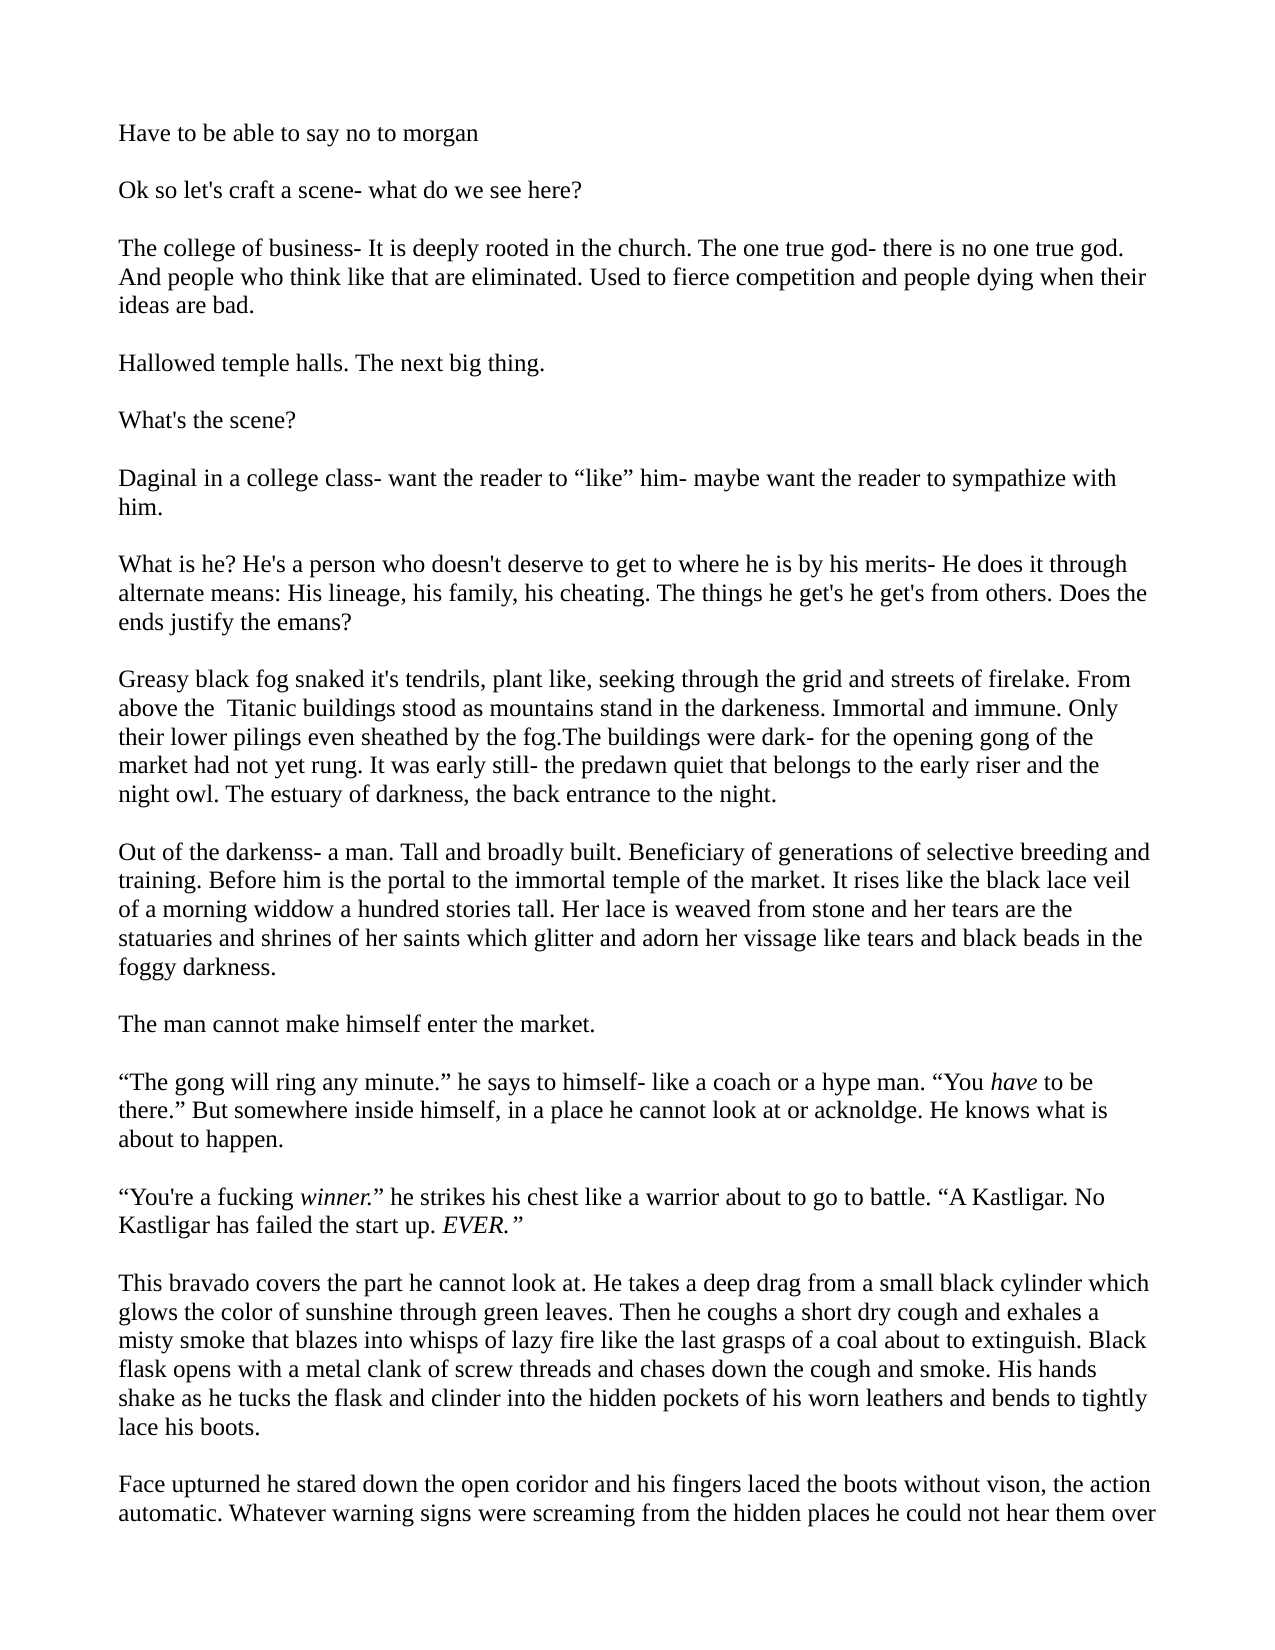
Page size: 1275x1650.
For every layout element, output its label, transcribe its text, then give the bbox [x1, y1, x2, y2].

text Ok so let's craft a scene- what do we see here? The college of business- It is deeply rooted in the church. The one true god- there is no one true god. And people who think like that are eliminated. Used to fierce competition and people dying when their ideas are bad. Hallowed temple halls. The next big thing. [118, 176, 1157, 377]
text The man cannot make himself enter the market. “The gong will ring any minute.” he says to himself- like a coach or a hype man. “You have to be there.” But somewhere inside himself, in a place he cannot look at or acknoldge. He knows what is about to happen. “You're a fucking winner.” he strikes his chest like a warrior about to go to battle. “A Kastligar. No Kastligar has failed the start up. EVER.” [118, 1009, 1157, 1239]
text Have to be able to say no to morgan [118, 118, 1157, 147]
text Greasy black fog snaked it's tendrils, plant like, seeking through the grid and streets of firelake. From above the Titanic buildings stood as mountains stand in the darkeness. Immortal and immune. Only their lower pilings even sheathed by the fog.The buildings were dark- for the opening gong of the market had not yet rung. It was early still- the predawn quiet that belongs to the early riser and the night owl. The estuary of darkness, the back entrance to the night. [118, 664, 1157, 808]
text This bravado covers the part he cannot look at. He takes a deep drag from a small black cylinder which glows the color of sunshine through green leaves. Then he coughs a short dry cough and exhales a misty smoke that blazes into whisps of lazy fire like the last grasps of a coal about to extinguish. Black flask opens with a metal clank of screw threads and chases down the cough and smoke. His hands shake as he tucks the flask and clinder into the hidden pockets of his worn leathers and bends to tightly lace his boots. [118, 1268, 1157, 1441]
text What's the scene? Daginal in a college class- want the reader to “like” him- maybe want the reader to sympathize with him. What is he? He's a person who doesn't deserve to get to where he is by his merits- He does it through alternate means: His lineage, his family, his cheating. The things he get's he get's from others. Does the ends justify the emans? [118, 406, 1157, 636]
text Out of the darkenss- a man. Tall and broadly built. Beneficiary of generations of selective breeding and training. Before him is the portal to the immortal temple of the market. It rises like the black lace veil of a morning widdow a hundred stories tall. Her lace is weaved from stone and her tears are the statuaries and shrines of her saints which glitter and adorn her vissage like tears and black beads in the foggy darkness. [118, 837, 1157, 981]
text Face upturned he stared down the open coridor and his fingers laced the boots without vison, the action automatic. Whatever warning signs were screaming from the hidden places he could not hear them over [118, 1469, 1157, 1527]
